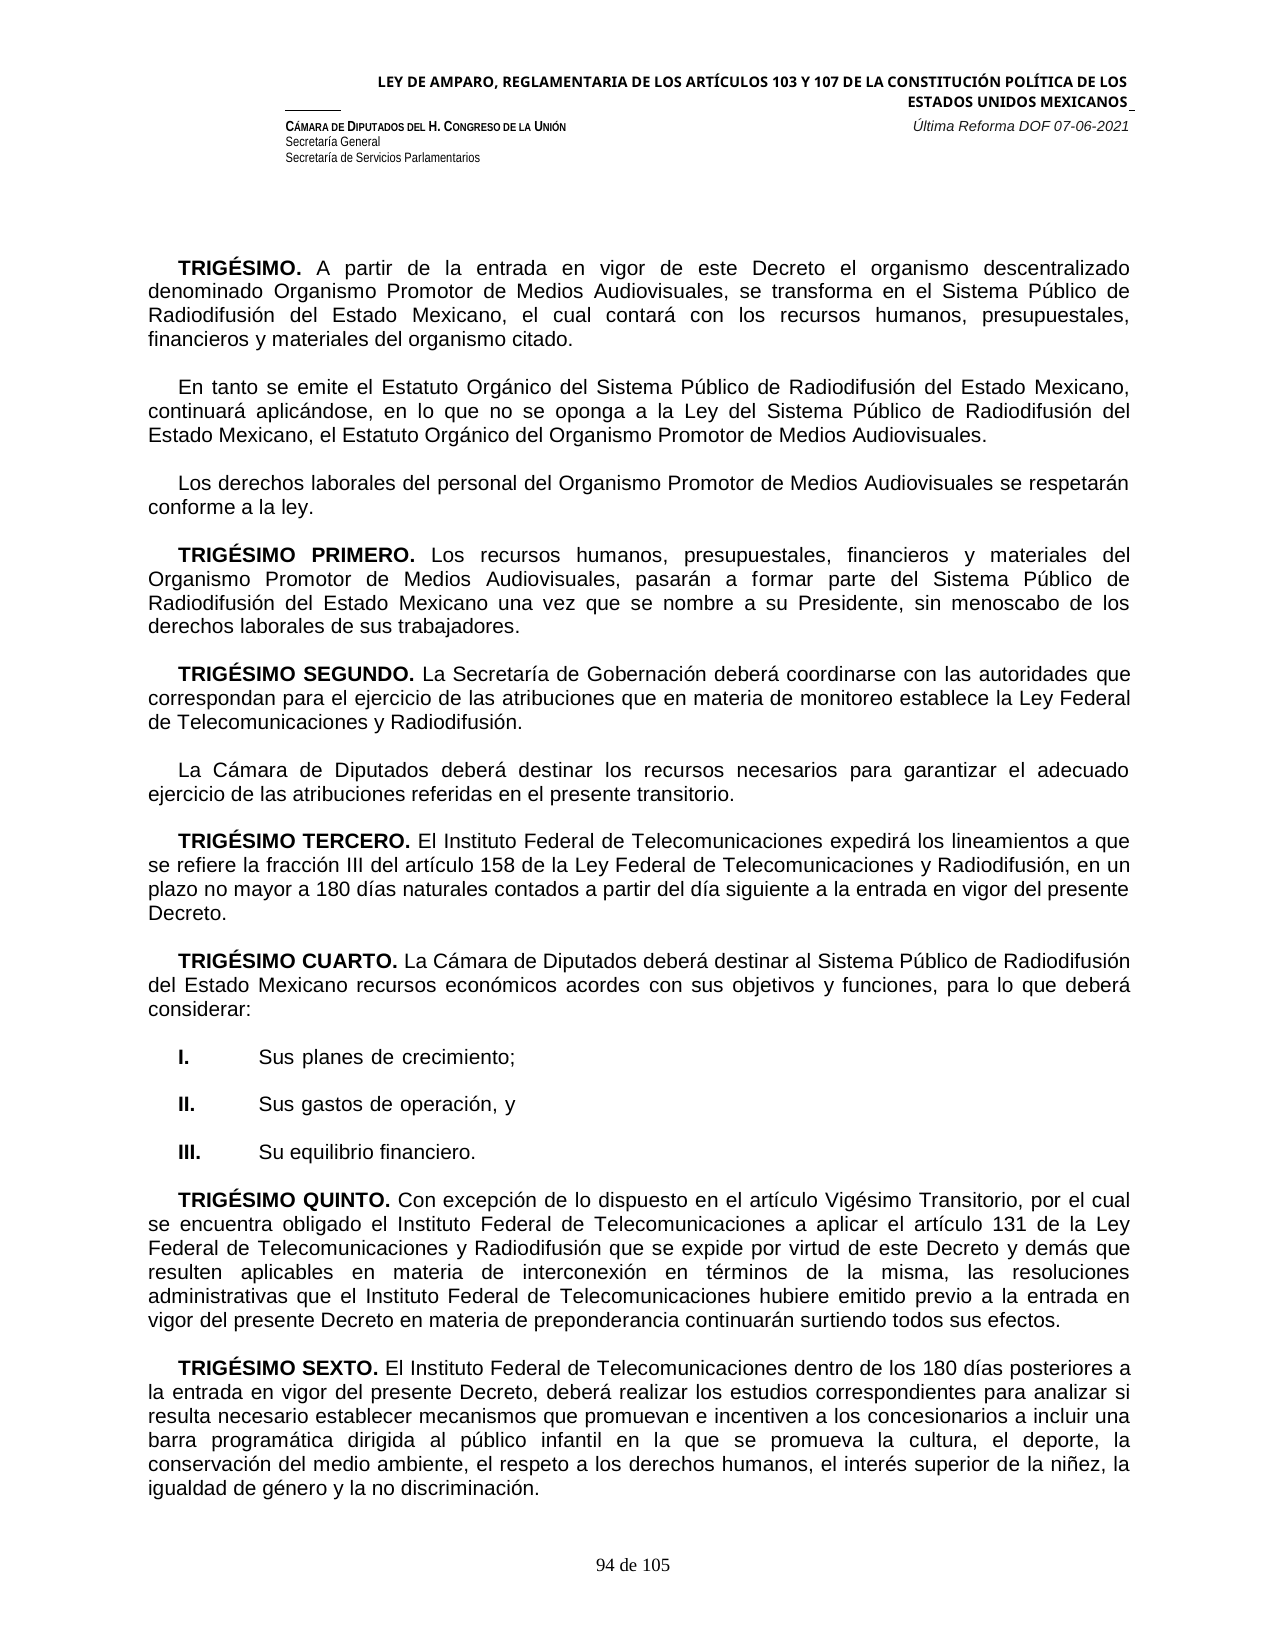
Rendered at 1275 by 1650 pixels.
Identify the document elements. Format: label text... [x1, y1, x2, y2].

text TRIGÉSIMO QUINTO. Con excepción de lo dispuesto en el artículo Vigésimo Transitorio, por el cual se encuentra obligado el Instituto Federal de Telecomunicaciones a aplicar el artículo 131 de la Ley Federal de Telecomunicaciones y Radiodifusión que se expide por virtud de este Decreto y demás que resulten aplicables en materia de interconexión en términos de la misma, las resoluciones administrativas que el Instituto Federal de Telecomunicaciones hubiere emitido previo a la entrada en vigor del presente Decreto en materia de preponderancia continuarán surtiendo todos sus efectos. [148, 1188, 1130, 1332]
text TRIGÉSIMO TERCERO. El Instituto Federal de Telecomunicaciones expedirá los lineamientos a que se refiere la fracción III del artículo 158 de la Ley Federal de Telecomunicaciones y Radiodifusión, en un plazo no mayor a 180 días naturales contados a partir del día siguiente a la entrada en vigor del presente Decreto. [148, 829, 1130, 925]
text TRIGÉSIMO SEXTO. El Instituto Federal de Telecomunicaciones dentro de los 180 días posteriores a la entrada en vigor del presente Decreto, deberá realizar los estudios correspondientes para analizar si resulta necesario establecer mecanismos que promuevan e incentiven a los concesionarios a incluir una barra programática dirigida al público infantil en la que se promueva la cultura, el deporte, la conservación del medio ambiente, el respeto a los derechos humanos, el interés superior de la niñez, la igualdad de género y la no discriminación. [148, 1356, 1131, 1499]
text I. Sus planes de crecimiento; II. Sus gastos de operación, y III. Su equilibrio financiero. [178, 1044, 515, 1164]
text La Cámara de Diputados deberá destinar los recursos necesarios para garantizar el adecuado ejercicio de las atribuciones referidas en el presente transitorio. [148, 758, 1130, 806]
text TRIGÉSIMO SEGUNDO. La Secretaría de Gobernación deberá coordinarse con las autoridades que correspondan para el ejercicio de las atribuciones que en materia de monitoreo establece la Ley Federal de Telecomunicaciones y Radiodifusión. [148, 662, 1131, 734]
text TRIGÉSIMO. A partir de la entrada en vigor de este Decreto el organismo descentralizado denominado Organismo Promotor de Medios Audiovisuales, se transforma en el Sistema Público de Radiodifusión del Estado Mexicano, el cual contará con los recursos humanos, presupuestales, financieros y materiales del organismo citado. [148, 255, 1130, 351]
text TRIGÉSIMO PRIMERO. Los recursos humanos, presupuestales, financieros y materiales del Organismo Promotor de Medios Audiovisuales, pasarán a formar parte del Sistema Público de Radiodifusión del Estado Mexicano una vez que se nombre a su Presidente, sin menoscabo de los derechos laborales de sus trabajadores. [148, 542, 1131, 638]
text TRIGÉSIMO CUARTO. La Cámara de Diputados deberá destinar al Sistema Público de Radiodifusión del Estado Mexicano recursos económicos acordes con sus objetivos y funciones, para lo que deberá considerar: [148, 949, 1130, 1021]
text Los derechos laborales del personal del Organismo Promotor de Medios Audiovisuales se respetarán conforme a la ley. [148, 471, 1130, 519]
text En tanto se emite el Estatuto Orgánico del Sistema Público de Radiodifusión del Estado Mexicano, continuará aplicándose, en lo que no se oponga a la Ley del Sistema Público de Radiodifusión del Estado Mexicano, el Estatuto Orgánico del Organismo Promotor de Medios Audiovisuales. [148, 375, 1130, 447]
